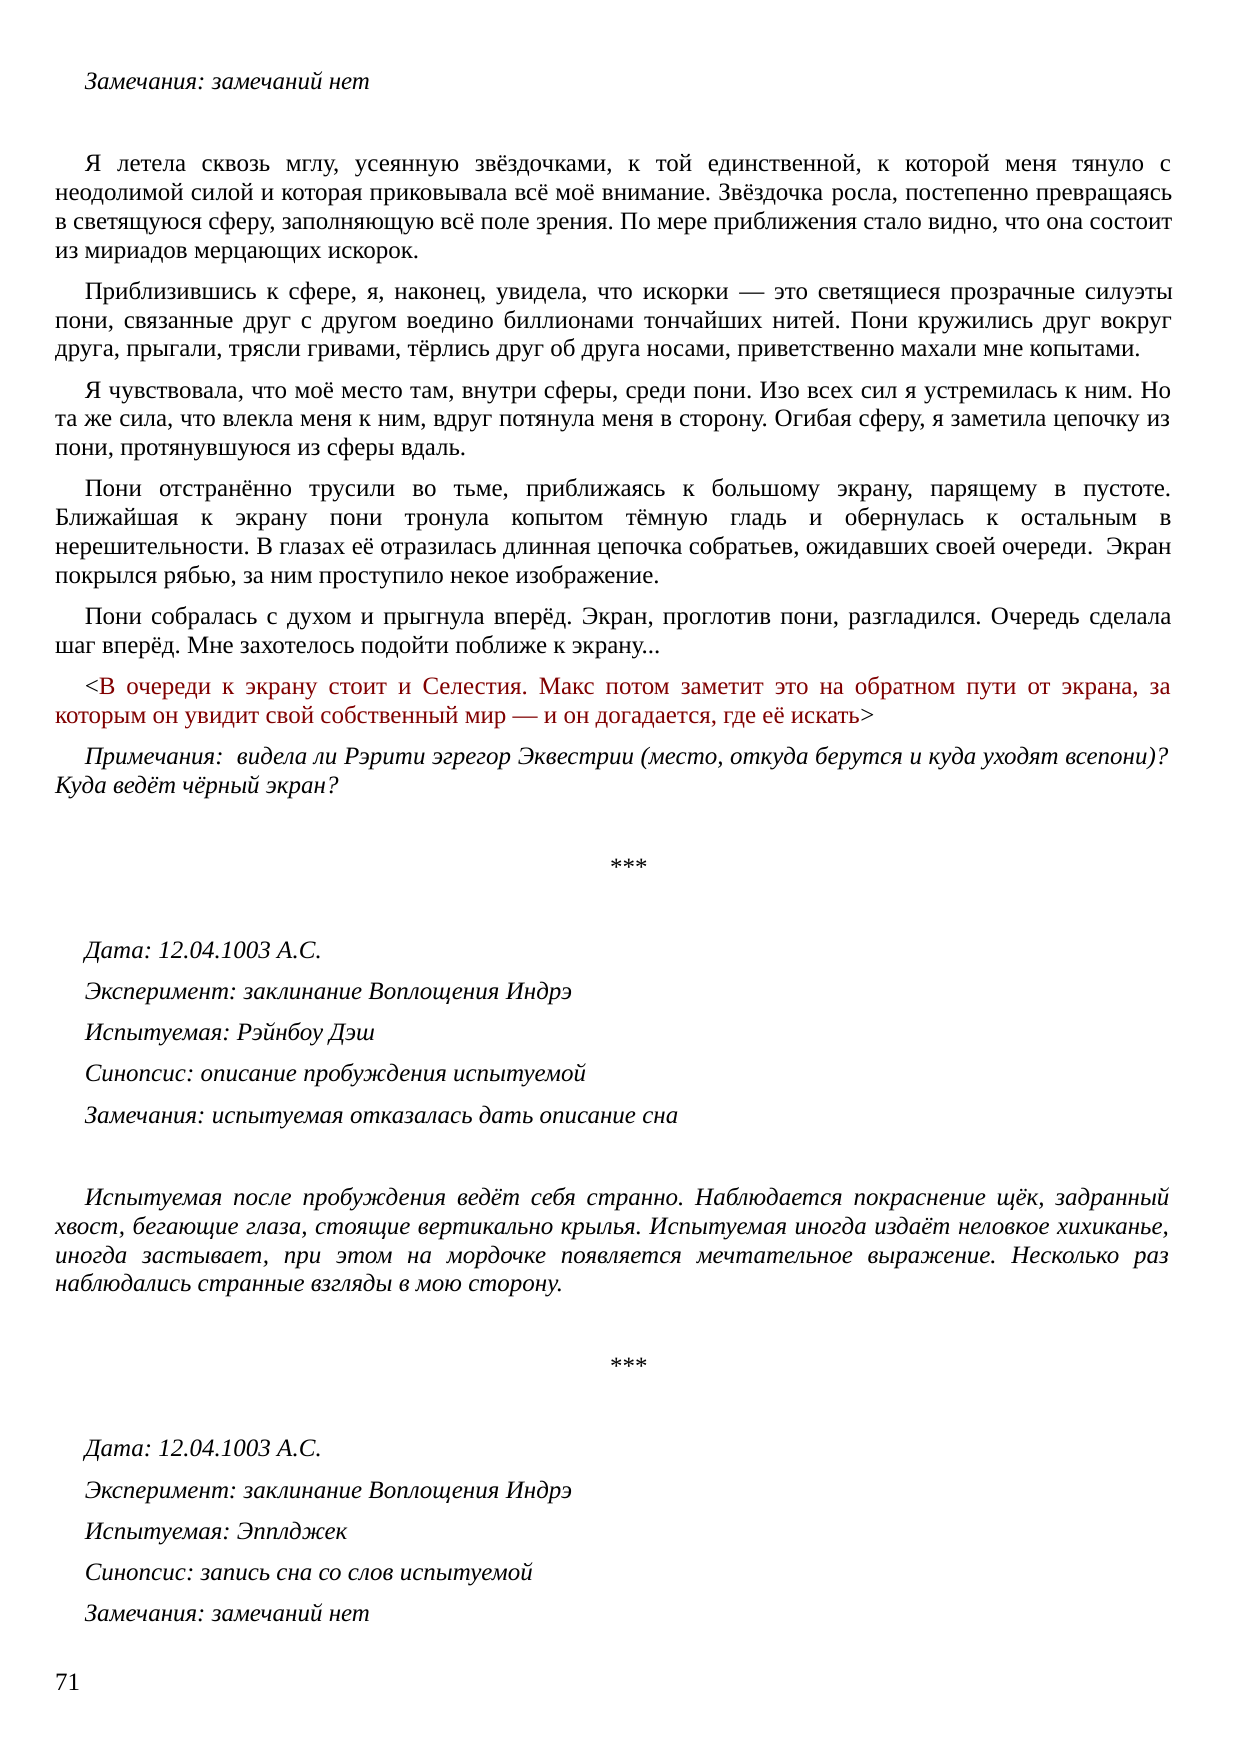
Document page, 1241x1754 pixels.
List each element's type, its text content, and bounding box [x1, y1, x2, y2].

text Замечания: замечаний нет [55, 66, 1173, 95]
text Эксперимент: заклинание Воплощения Индрэ [55, 976, 1173, 1005]
text Синопсис: запись сна со слов испытуемой [55, 1557, 1173, 1586]
text *** [55, 852, 1173, 881]
text Синопсис: описание пробуждения испытуемой [55, 1058, 1173, 1087]
text Я чувствовала, что моё место там, внутри сферы, среди пони. Изо всех сил я устремилась к ним. Но та же сила, что влекла меня к ним, вдруг потянула меня в сторону. Огибая сферу, я заметила цепочку из пони, протянувшуюся из сферы вдаль. [55, 375, 1173, 461]
text Замечания: замечаний нет [55, 1598, 1173, 1627]
text Приблизившись к сфере, я, наконец, увидела, что искорки — это светящиеся прозрачные силуэты пони, связанные друг с другом воедино биллионами тончайших нитей. Пони кружились друг вокруг друга, прыгали, трясли гривами, тёрлись друг об друга носами, приветственно махали мне копытами. [55, 276, 1173, 362]
text Испытуемая: Рэйнбоу Дэш [55, 1017, 1173, 1046]
text Дата: 12.04.1003 А.С. [55, 935, 1173, 963]
text Эксперимент: заклинание Воплощения Индрэ [55, 1475, 1173, 1503]
text Испытуемая: Эпплджек [55, 1516, 1173, 1545]
text Испытуемая после пробуждения ведёт себя странно. Наблюдается покраснение щёк, задранный хвост, бегающие глаза, стоящие вертикально крылья. Испытуемая иногда издаёт неловкое хихиканье, иногда застывает, при этом на мордочке появляется мечтательное выражение. Несколько раз наблюдались странные взгляды в мою сторону. [55, 1182, 1173, 1297]
text Примечания: видела ли Рэрити эгрегор Эквестрии (место, откуда берутся и куда уходят всепони)? Куда ведёт чёрный экран? [55, 741, 1173, 798]
text Пони собралась с духом и прыгнула вперёд. Экран, проглотив пони, разгладился. Очередь сделала шаг вперёд. Мне захотелось подойти поближе к экрану... [55, 601, 1173, 658]
text <В очереди к экрану стоит и Селестия. Макс потом заметит это на обратном пути от экрана, за которым он увидит свой собственный мир — и он догадается, где её искать> [55, 671, 1173, 728]
text Я летела сквозь мглу, усеянную звёздочками, к той единственной, к которой меня тянуло с неодолимой силой и которая приковывала всё моё внимание. Звёздочка росла, постепенно превращаясь в светящуюся сферу, заполняющую всё поле зрения. По мере приближения стало видно, что она состоит из мириадов мерцающих искорок. [55, 148, 1173, 263]
text Замечания: испытуемая отказалась дать описание сна [55, 1100, 1173, 1128]
text Дата: 12.04.1003 А.С. [55, 1433, 1173, 1462]
text *** [55, 1351, 1173, 1380]
text Пони отстранённо трусили во тьме, приближаясь к большому экрану, парящему в пустоте. Ближайшая к экрану пони тронула копытом тёмную гладь и обернулась к остальным в нерешительности. В глазах её отразилась длинная цепочка собратьев, ожидавших своей очереди. Экран покрылся рябью, за ним проступило некое изображение. [55, 473, 1173, 588]
